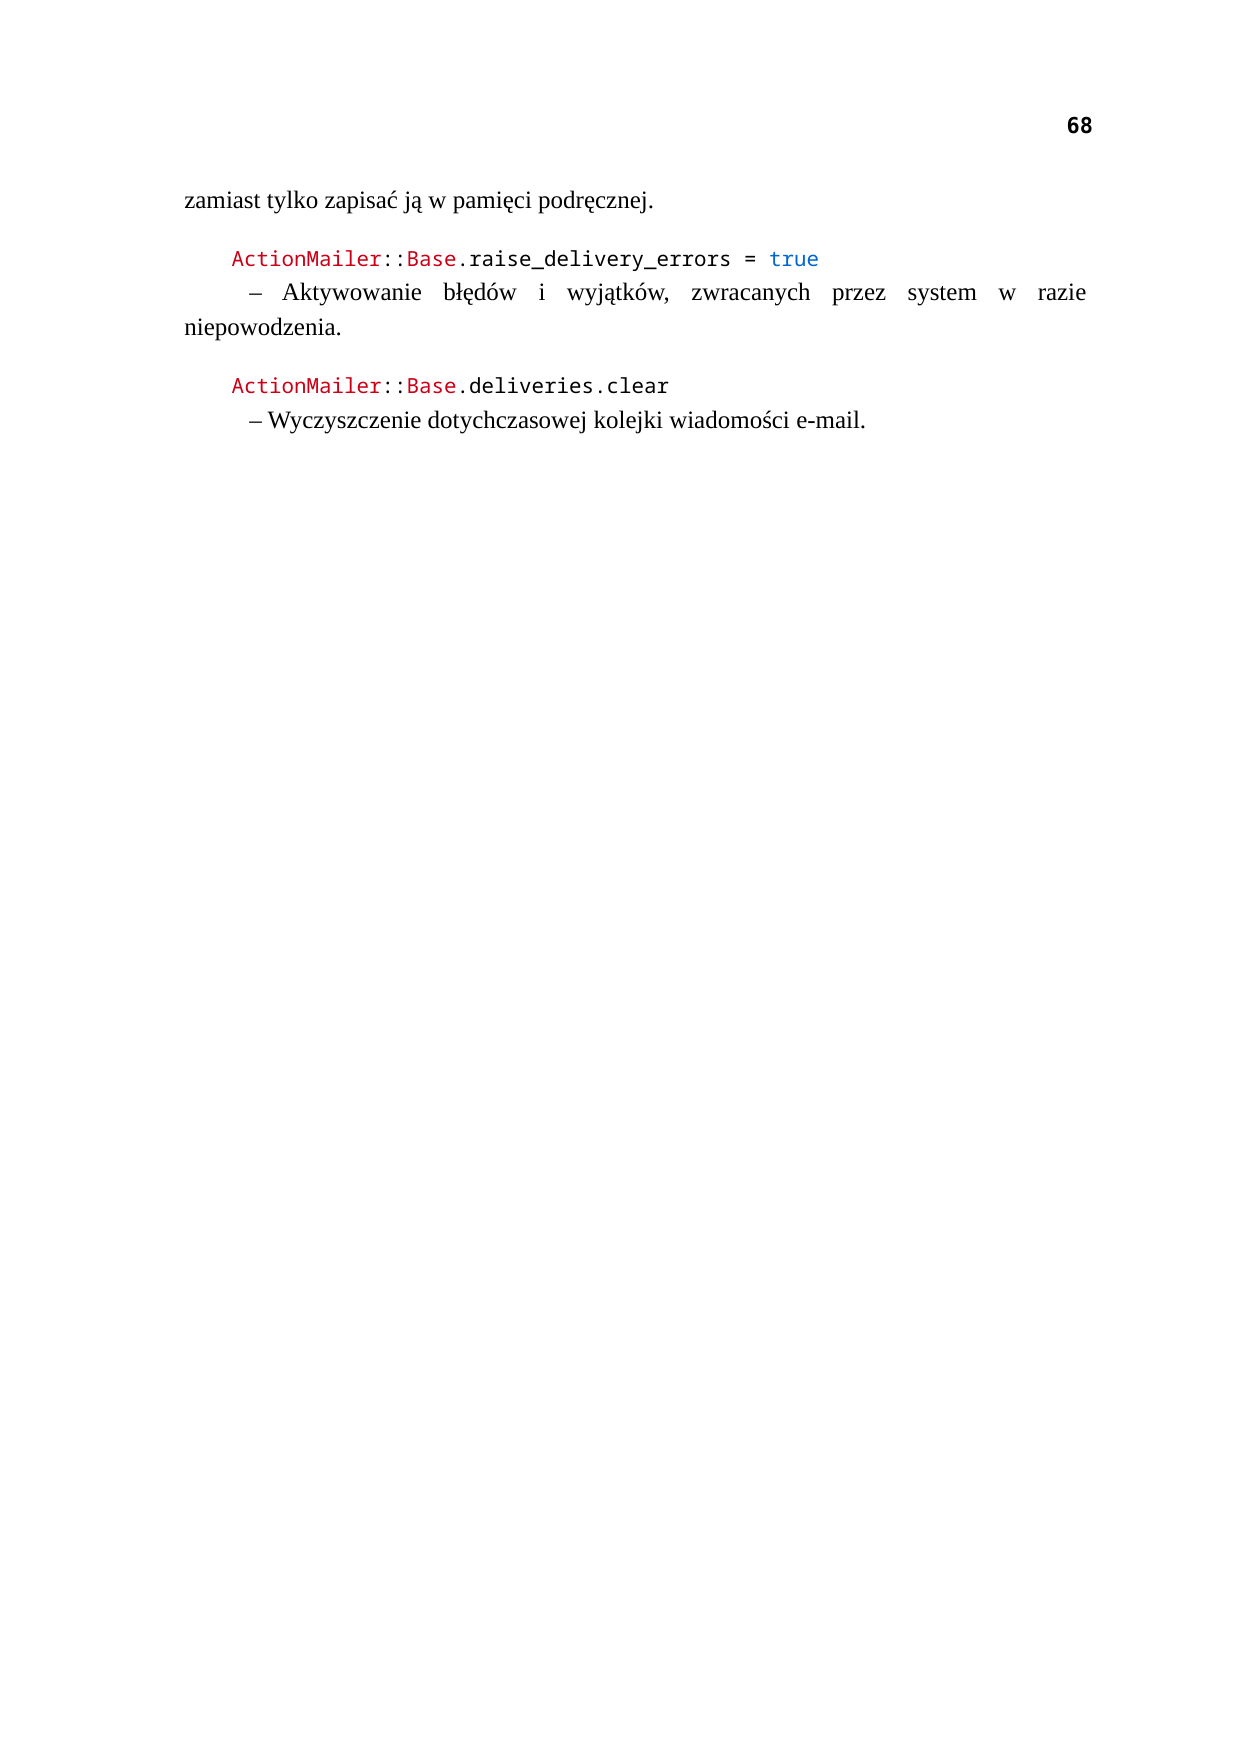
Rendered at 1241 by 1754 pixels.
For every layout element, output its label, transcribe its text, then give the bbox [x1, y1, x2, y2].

table_header zamiast tylko zapisać ją w pamięci podręcznej. ActionMailer::Base.raise_delivery_errors = true – Aktywowanie błędów i wyjątków, zwracanych przez system w razie niepowodzenia. ActionMailer::Base.deliveries.clear – Wyczyszczenie dotychczasowej kolejki wiadomości e-mail. [177, 174, 1093, 441]
